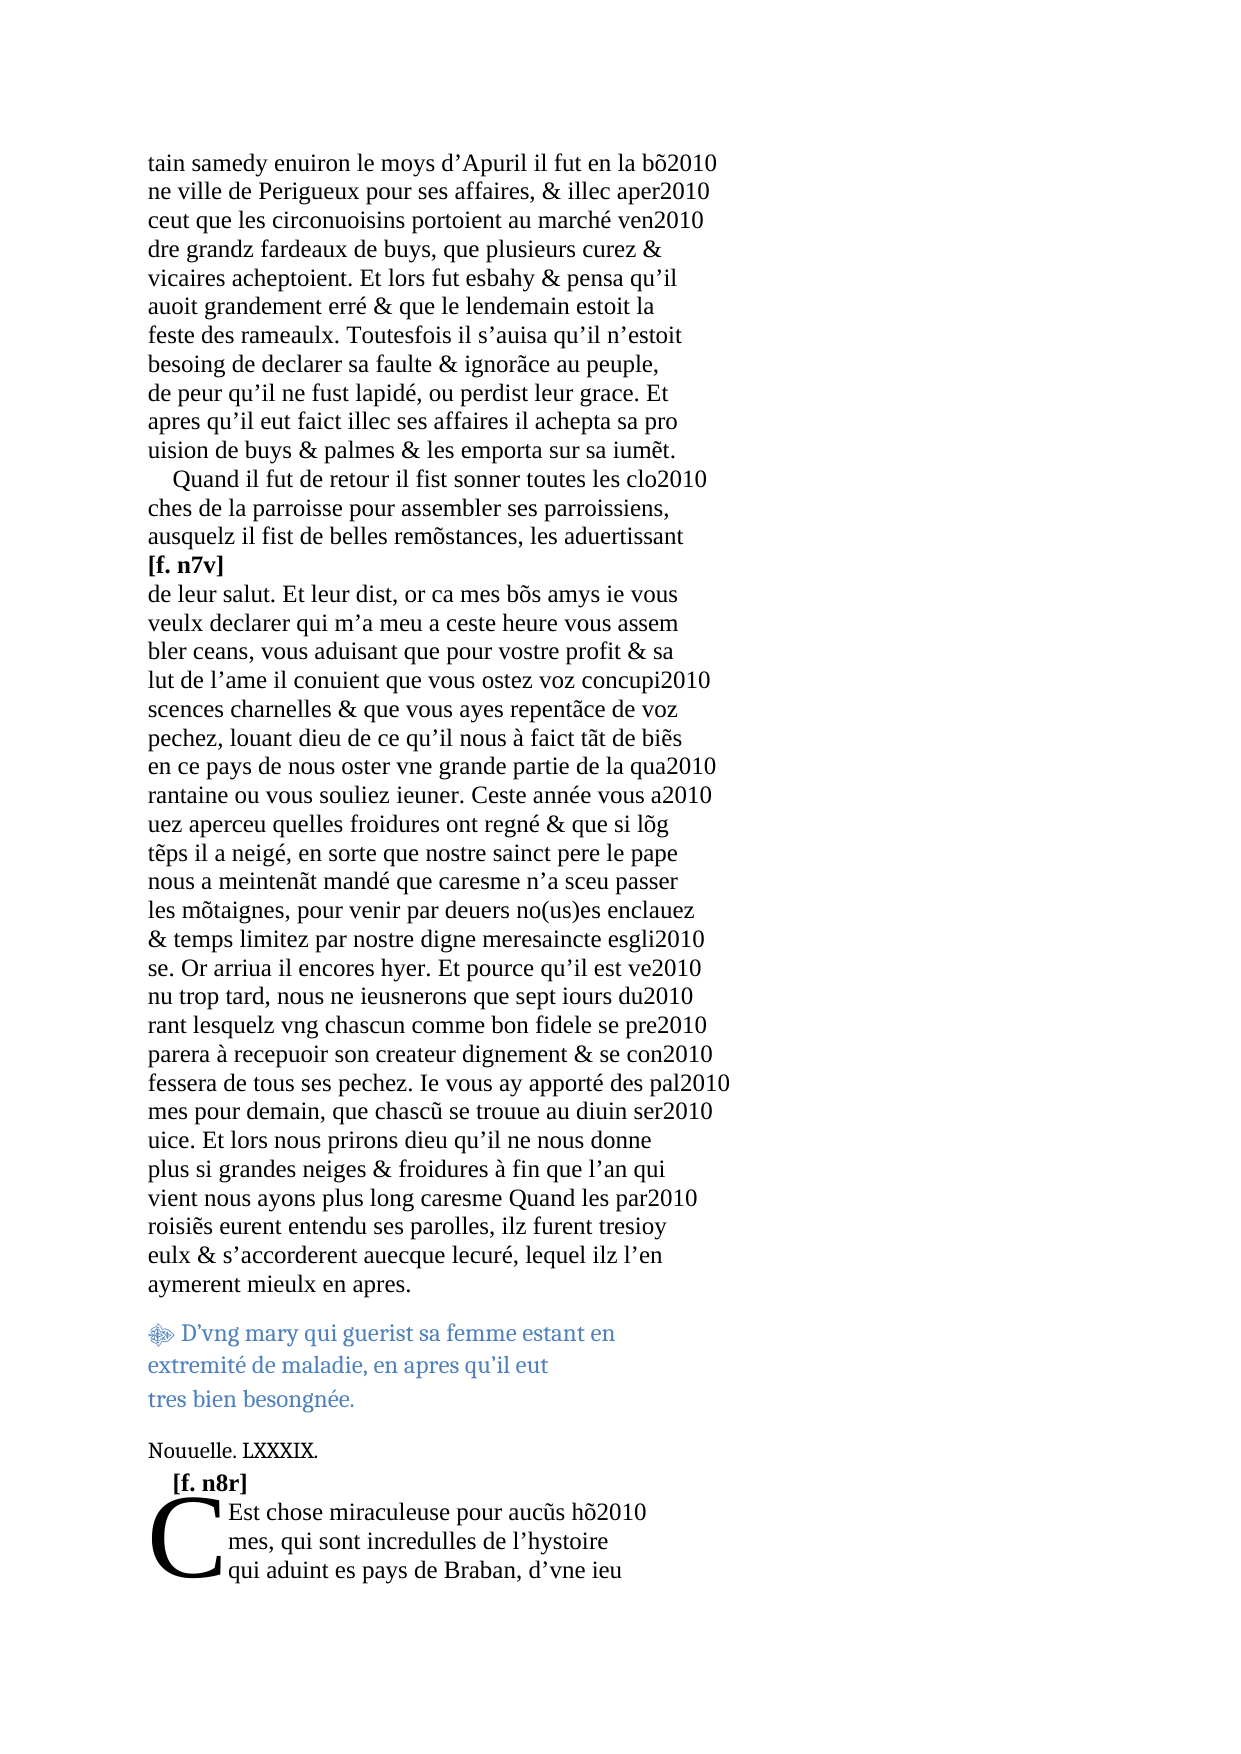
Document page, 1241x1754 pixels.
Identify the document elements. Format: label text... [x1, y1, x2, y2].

text Quand il fut de retour il fist sonner toutes les clo2010 ches de la parroisse pour assembler ses parroissiens, ausquelz il fist de belles remõstances, les aduertissant [f. n7v] de leur salut. Et leur dist, or ca mes bõs amys ie vous veulx declarer qui m’a meu a ceste heure vous assem bler ceans, vous aduisant que pour vostre profit & sa lut de l’ame il conuient que vous ostez voz concupi2010 scences charnelles & que vous ayes repentãce de voz pechez, louant dieu de ce qu’il nous à faict tãt de biẽs en ce pays de nous oster vne grande partie de la qua2010 rantaine ou vous souliez ieuner. Ceste année vous a2010 uez aperceu quelles froidures ont regné & que si lõg tẽps il a neigé, en sorte que nostre sainct pere le pape nous a meintenãt mandé que caresme n’a sceu passer les mõtaignes, pour venir par deuers no(us)es enclauez & temps limitez par nostre digne meresaincte esgli2010 se. Or arriua il encores hyer. Et pource qu’il est ve2010 nu trop tard, nous ne ieusnerons que sept iours du2010 rant lesquelz vng chascun comme bon fidele se pre2010 parera à recepuoir son createur dignement & se con2010 fessera de tous ses pechez. Ie vous ay apporté des pal2010 mes pour demain, que chascũ se trouue au diuin ser2010 uice. Et lors nous prirons dieu qu’il ne nous donne plus si grandes neiges & froidures à fin que l’an qui vient nous ayons plus long caresme Quand les par2010 roisiẽs eurent entendu ses parolles, ilz furent tresioy eulx & s’accorderent auecque lecuré, lequel ilz l’en aymerent mieulx en apres. [148, 464, 1093, 1298]
subtitle ❧ D’vng mary qui guerist sa femme estant en extremité de maladie, en apres qu’il eut tres bien besongnée. [148, 1318, 1093, 1413]
subtitle Nouuelle. LXXXIX. [148, 1438, 1093, 1465]
text CEst chose miraculeuse pour aucũs hõ2010 mes, qui sont incredulles de l’hystoire qui aduint es pays de Braban, d’vne ieu [148, 1497, 1093, 1583]
text [f. n8r] [148, 1468, 1093, 1497]
text tain samedy enuiron le moys d’Apuril il fut en la bõ2010 ne ville de Perigueux pour ses affaires, & illec aper2010 ceut que les circonuoisins portoient au marché ven2010 dre grandz fardeaux de buys, que plusieurs curez & vicaires acheptoient. Et lors fut esbahy & pensa qu’il auoit grandement erré & que le lendemain estoit la feste des rameaulx. Toutesfois il s’auisa qu’il n’estoit besoing de declarer sa faulte & ignorãce au peuple, de peur qu’il ne fust lapidé, ou perdist leur grace. Et apres qu’il eut faict illec ses affaires il achepta sa pro uision de buys & palmes & les emporta sur sa iumẽt. [148, 148, 1093, 464]
